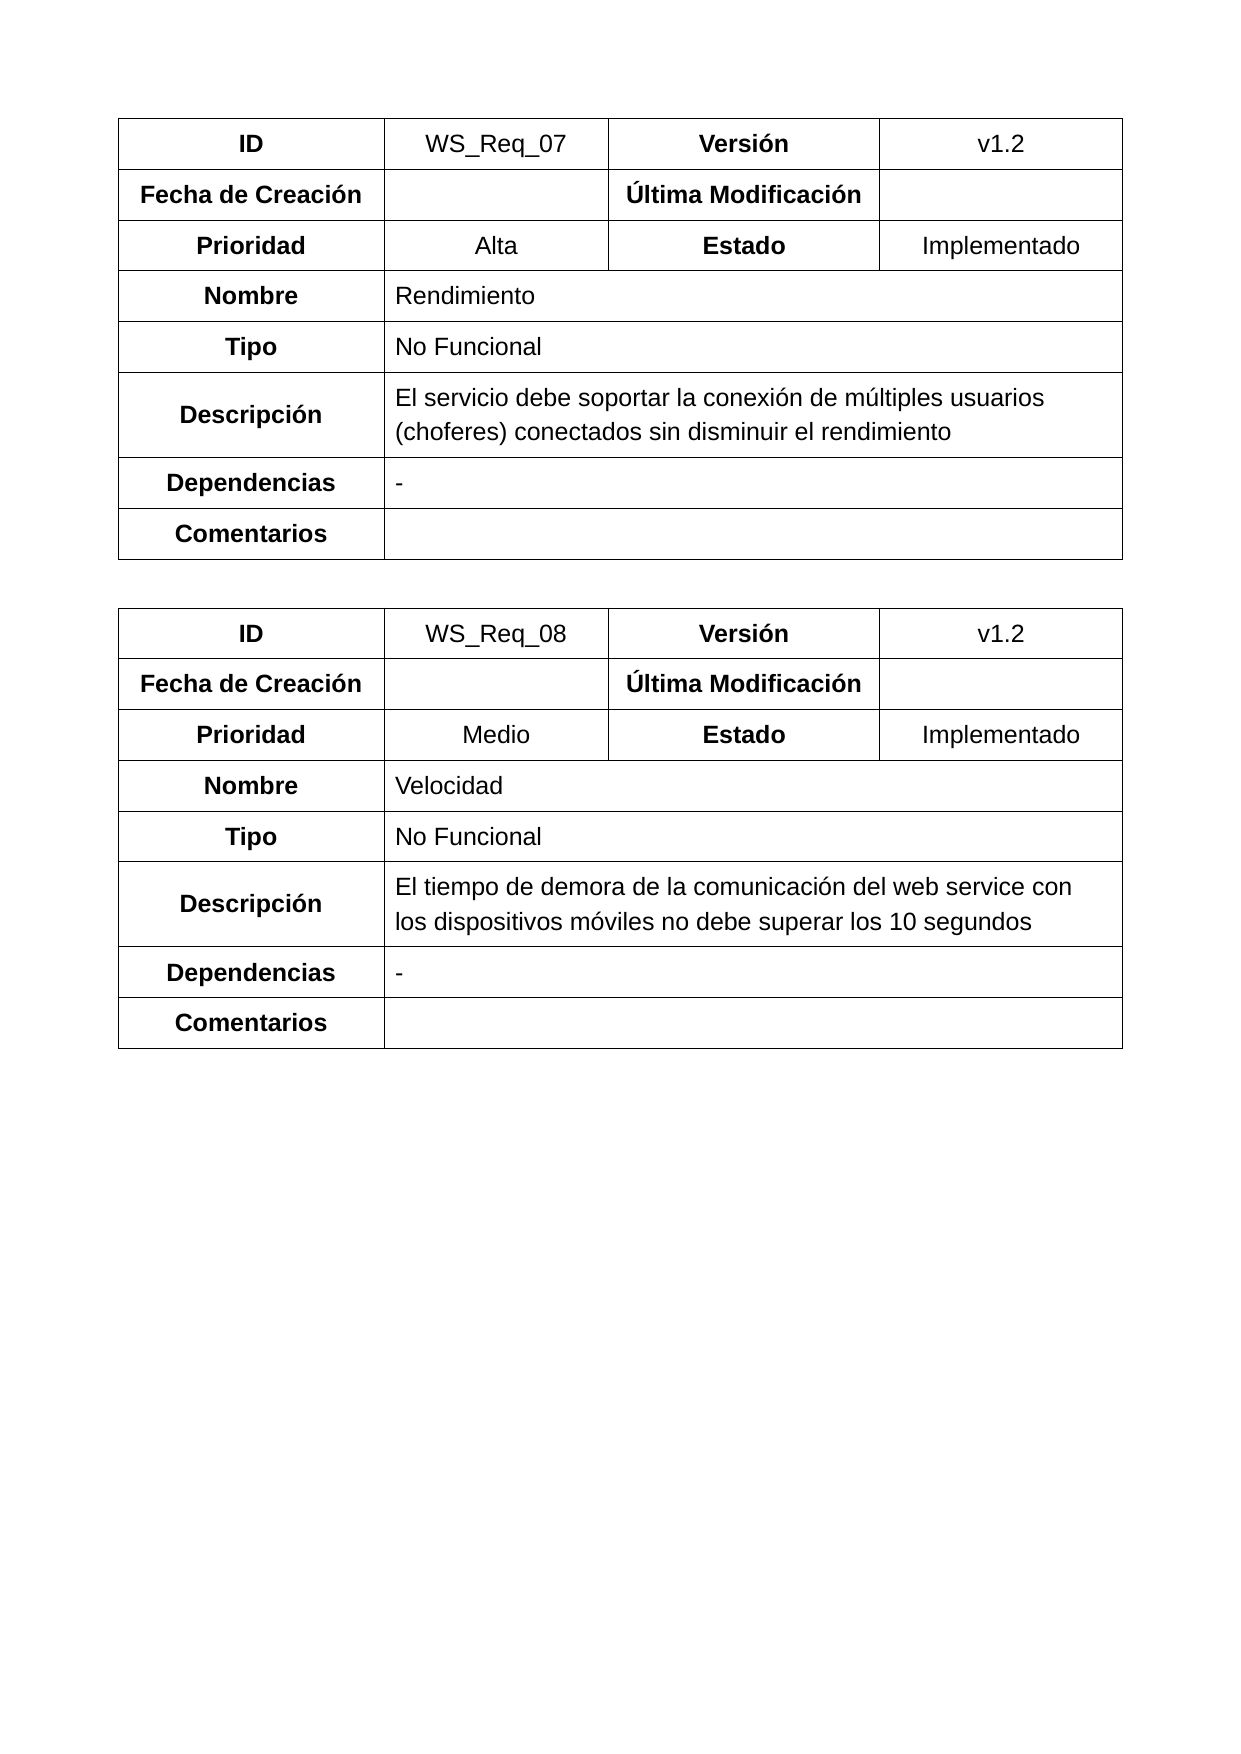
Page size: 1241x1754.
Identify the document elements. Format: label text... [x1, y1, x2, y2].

table_header Versión [609, 609, 879, 658]
table_cell [880, 659, 1122, 709]
table_cell Tipo [119, 322, 384, 372]
table_cell Descripción [119, 373, 384, 457]
table_cell Tipo [119, 812, 384, 861]
table_cell No Funcional [385, 322, 1122, 372]
table_cell El tiempo de demora de la comunicación del web service con los dispositivos móviles no debe superar los 10 segundos [385, 862, 1122, 946]
table_cell Fecha de Creación [119, 170, 384, 219]
table_cell [385, 170, 608, 219]
table_cell Descripción [119, 862, 384, 946]
table_cell Implementado [880, 710, 1122, 760]
table_cell Estado [609, 221, 879, 270]
table_header v1.2 [880, 609, 1122, 658]
table_cell No Funcional [385, 812, 1122, 861]
table_cell [880, 170, 1122, 219]
table_cell Rendimiento [385, 271, 1122, 321]
table_cell Dependencias [119, 947, 384, 997]
table_cell Comentarios [119, 509, 384, 558]
table_cell Implementado [880, 221, 1122, 270]
table_cell [385, 998, 1122, 1048]
table_cell Prioridad [119, 221, 384, 270]
table_header v1.2 [880, 119, 1122, 169]
table_cell Prioridad [119, 710, 384, 760]
table_cell Comentarios [119, 998, 384, 1048]
table_header WS_Req_07 [385, 119, 608, 169]
table_header Versión [609, 119, 879, 169]
table_cell [385, 659, 608, 709]
table_header ID [119, 609, 384, 658]
table_cell Alta [385, 221, 608, 270]
table_cell Velocidad [385, 761, 1122, 811]
table_cell Dependencias [119, 458, 384, 508]
table_cell - [385, 458, 1122, 508]
table_cell Última Modificación [609, 170, 879, 219]
table_cell - [385, 947, 1122, 997]
table_cell Última Modificación [609, 659, 879, 709]
table_header WS_Req_08 [385, 609, 608, 658]
table_cell El servicio debe soportar la conexión de múltiples usuarios (choferes) conectados sin disminuir el rendimiento [385, 373, 1122, 457]
table_cell Fecha de Creación [119, 659, 384, 709]
table_cell [385, 509, 1122, 558]
table_cell Estado [609, 710, 879, 760]
table_cell Nombre [119, 761, 384, 811]
table_cell Medio [385, 710, 608, 760]
table_cell Nombre [119, 271, 384, 321]
table_header ID [119, 119, 384, 169]
